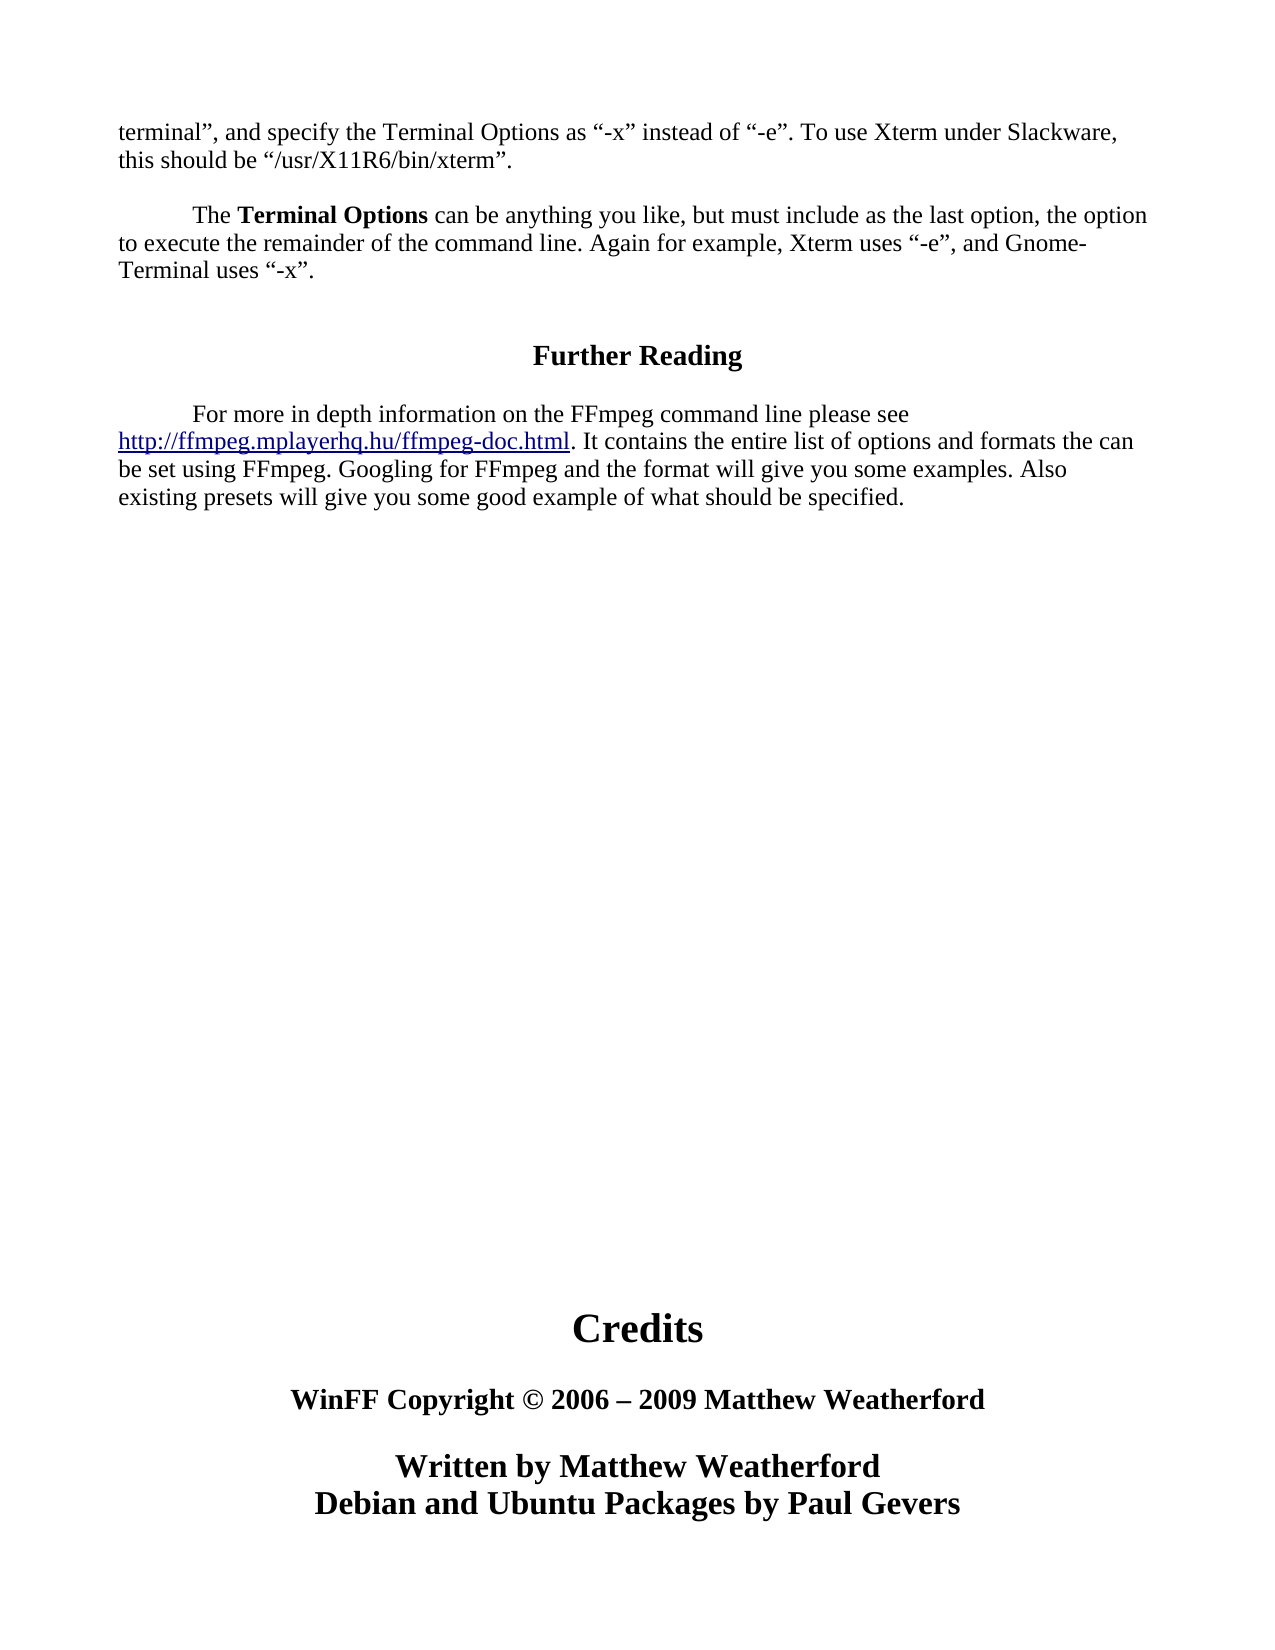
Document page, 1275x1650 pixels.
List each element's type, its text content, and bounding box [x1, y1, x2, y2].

text terminal”, and specify the Terminal Options as “-x” instead of “-e”. To use Xterm under Slackware, this should be “/usr/X11R6/bin/xterm”. [118, 118, 1157, 173]
text Written by Matthew Weatherford Debian and Ubuntu Packages by Paul Gevers [118, 1448, 1157, 1522]
text Further Reading [118, 340, 1157, 372]
text WinFF Copyright © 2006 – 2009 Matthew Weatherford [118, 1351, 1157, 1448]
text For more in depth information on the FFmpeg command line please see http://ffmpeg.mplayerhq.hu/ffmpeg-doc.html. It contains the entire list of options and formats the can be set using FFmpeg. Googling for FFmpeg and the format will give you some examples. Also existing presets will give you some good example of what should be specified. [118, 400, 1157, 511]
text The Terminal Options can be anything you like, but must include as the last option, the option to execute the remainder of the command line. Again for example, Xterm uses “-e”, and Gnome-Terminal uses “-x”. [118, 201, 1157, 284]
text Credits [118, 1259, 1157, 1351]
